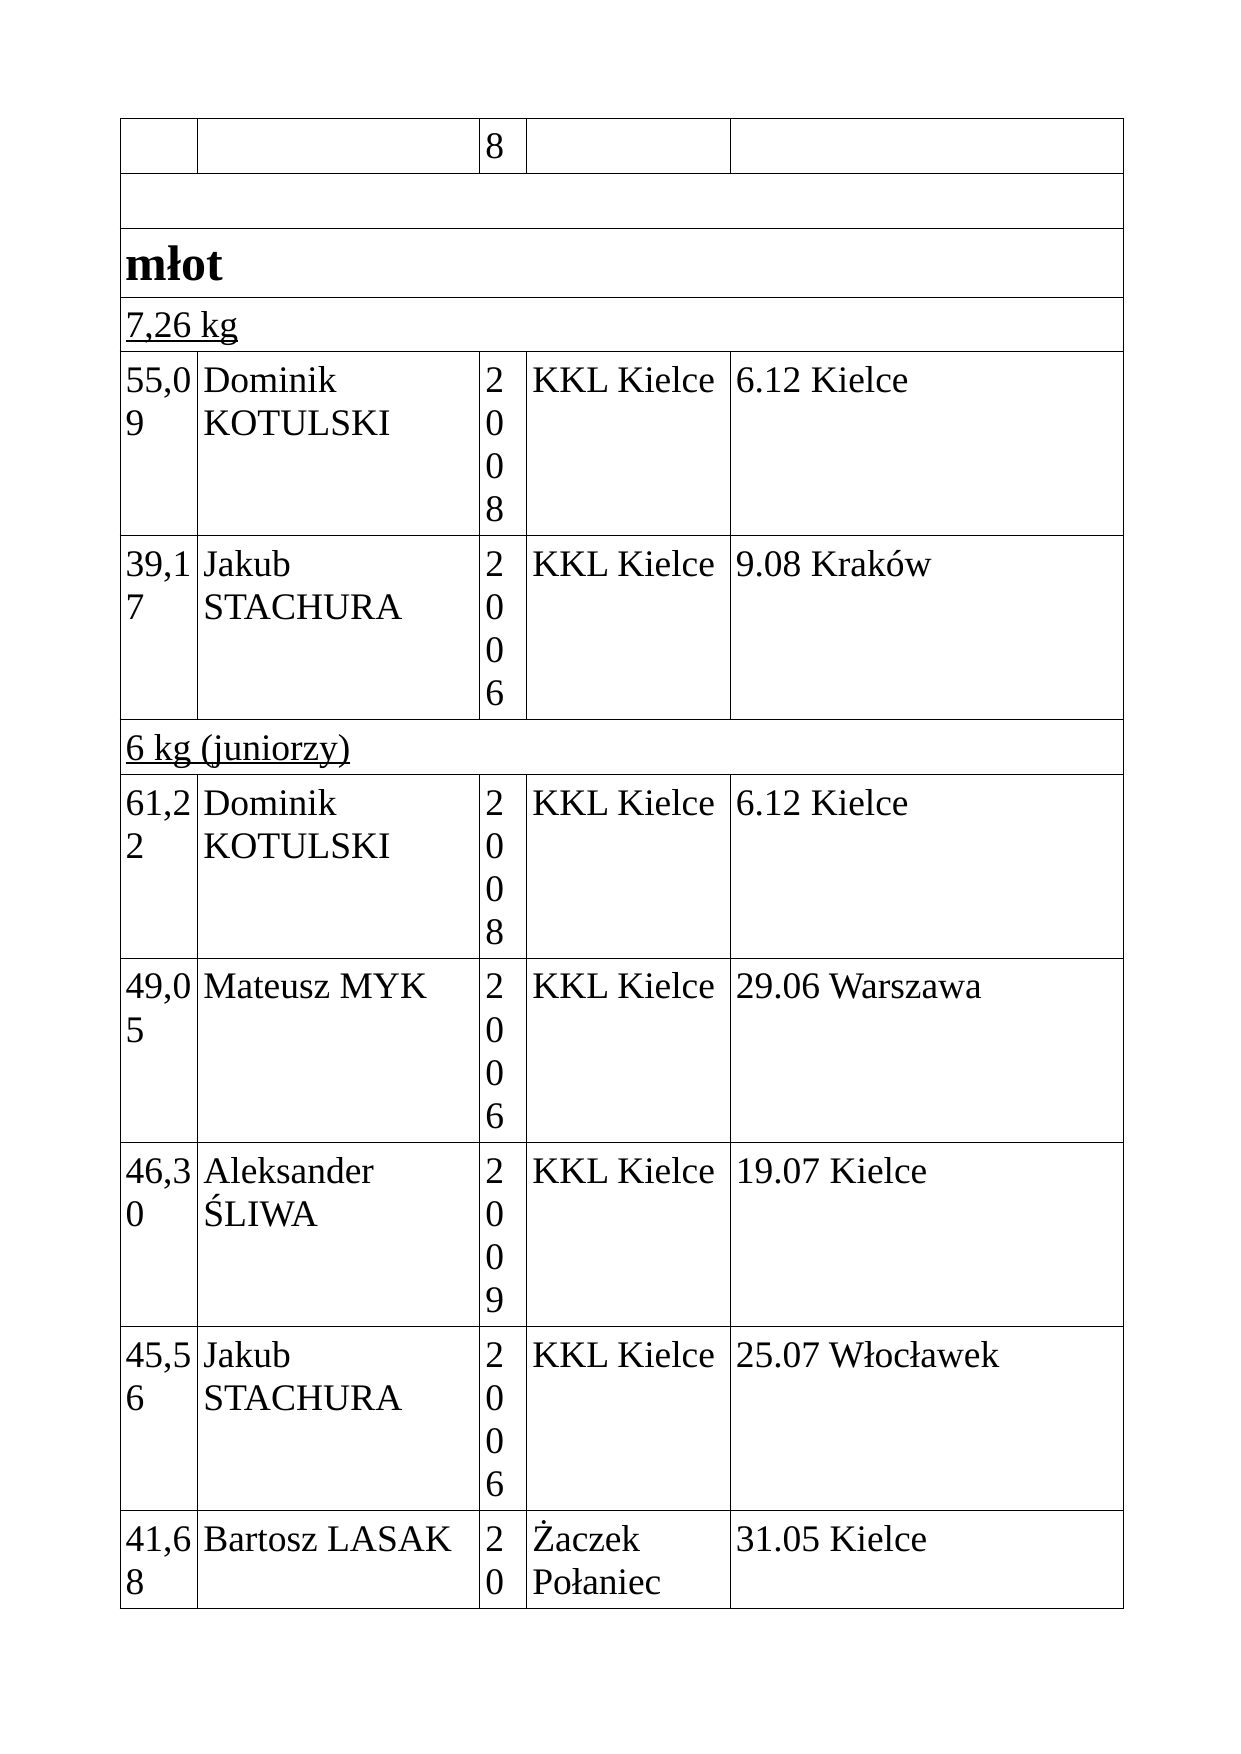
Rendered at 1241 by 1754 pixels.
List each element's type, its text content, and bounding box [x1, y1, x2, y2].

table_cell 6 kg (juniorzy) [121, 720, 1123, 774]
table_cell Dominik KOTULSKI [198, 775, 479, 958]
table_cell 31.05 Kielce [731, 1511, 1123, 1608]
table_cell 45,56 [121, 1327, 197, 1510]
table_cell [731, 119, 1123, 173]
table_cell 49,05 [121, 959, 197, 1142]
table_cell 2008 [480, 352, 526, 535]
table_cell 2009 [480, 1143, 526, 1326]
table_cell Jakub STACHURA [198, 536, 479, 719]
table_cell 25.07 Włocławek [731, 1327, 1123, 1510]
table_cell 2006 [480, 536, 526, 719]
table_cell 19.07 Kielce [731, 1143, 1123, 1326]
table_cell Jakub STACHURA [198, 1327, 479, 1510]
table_cell 61,22 [121, 775, 197, 958]
table_cell KKL Kielce [527, 536, 730, 719]
table_cell [121, 174, 1123, 227]
table_cell 20 [480, 1511, 526, 1608]
table_cell 6.12 Kielce [731, 352, 1123, 535]
table_cell [198, 119, 479, 173]
table_cell 2006 [480, 1327, 526, 1510]
table_cell KKL Kielce [527, 775, 730, 958]
table_cell 46,30 [121, 1143, 197, 1326]
table_cell [527, 119, 730, 173]
table_cell 2008 [480, 775, 526, 958]
table_cell 39,17 [121, 536, 197, 719]
table_cell młot [121, 229, 1123, 297]
table_cell KKL Kielce [527, 352, 730, 535]
table_cell [121, 119, 197, 173]
table_cell 9.08 Kraków [731, 536, 1123, 719]
table_cell Aleksander ŚLIWA [198, 1143, 479, 1326]
table_cell Mateusz MYK [198, 959, 479, 1142]
table_cell 2006 [480, 959, 526, 1142]
table_cell 7,26 kg [121, 298, 1123, 351]
table_cell 41,68 [121, 1511, 197, 1608]
table_cell Bartosz LASAK [198, 1511, 479, 1608]
table_cell KKL Kielce [527, 959, 730, 1142]
table_cell 6.12 Kielce [731, 775, 1123, 958]
table_cell Dominik KOTULSKI [198, 352, 479, 535]
table_cell 8 [480, 119, 526, 173]
table_cell KKL Kielce [527, 1143, 730, 1326]
table_cell 29.06 Warszawa [731, 959, 1123, 1142]
table_cell 55,09 [121, 352, 197, 535]
table_cell KKL Kielce [527, 1327, 730, 1510]
table_cell Żaczek Połaniec [527, 1511, 730, 1608]
